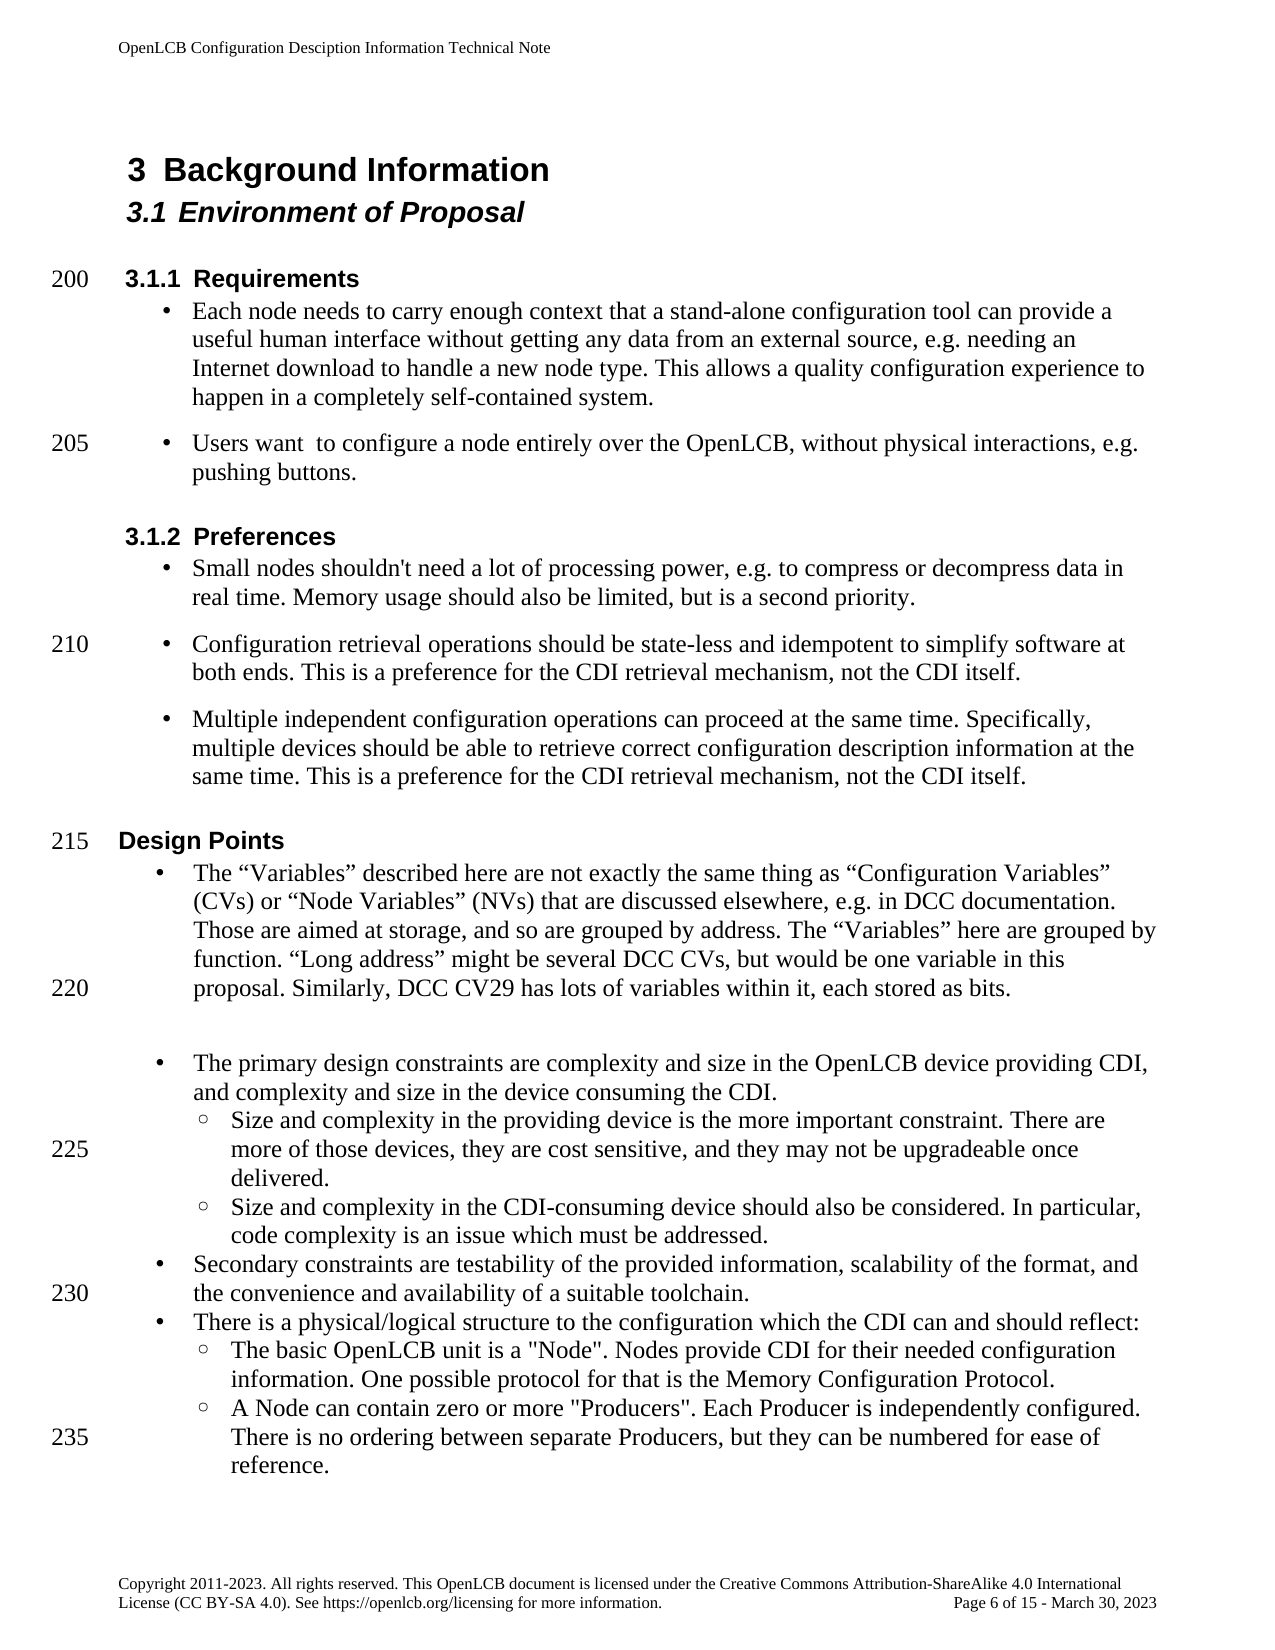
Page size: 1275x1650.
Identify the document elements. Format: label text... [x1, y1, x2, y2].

list Secondary constraints are testability of the provided information, scalability of the format, and the convenience and availability of a suitable toolchain. [156, 1249, 1157, 1307]
list The primary design constraints are complexity and size in the OpenLCB device providing CDI, and complexity and size in the device consuming the CDI. [156, 1048, 1157, 1105]
list Configuration retrieval operations should be state-less and idempotent to simplify software at both ends. This is a preference for the CDI retrieval mechanism, not the CDI itself. [162, 629, 1157, 686]
list Size and complexity in the providing device is the more important constraint. There are more of those devices, they are cost sensitive, and they may not be upgradeable once delivered. [193, 1105, 1157, 1192]
list The “Variables” described here are not exactly the same thing as “Configuration Variables” (CVs) or “Node Variables” (NVs) that are discussed elsewhere, e.g. in DCC documentation. Those are aimed at storage, and so are grouped by address. The “Variables” here are grouped by function. “Long address” might be several DCC CVs, but would be one variable in this proposal. Similarly, DCC CV29 has lots of variables within it, each stored as bits. [156, 858, 1157, 1001]
list Users want to configure a node entirely over the OpenLCB, without physical interactions, e.g. pushing buttons. [162, 428, 1157, 486]
list A Node can contain zero or more "Producers". Each Producer is independently configured. There is no ordering between separate Producers, but they can be numbered for ease of reference. [193, 1393, 1157, 1479]
list Size and complexity in the CDI-consuming device should also be considered. In particular, code complexity is an issue which must be addressed. [193, 1192, 1157, 1249]
subtitle Design Points [118, 826, 1157, 854]
subtitle Background Information [118, 150, 1157, 188]
list Each node needs to carry enough context that a stand-alone configuration tool can provide a useful human interface without getting any data from an external source, e.g. needing an Internet download to handle a new node type. This allows a quality configuration experience to happen in a completely self-contained system. [162, 296, 1157, 411]
subtitle Environment of Proposal [118, 195, 1157, 228]
subtitle Preferences [118, 522, 1157, 550]
list Multiple independent configuration operations can proceed at the same time. Specifically, multiple devices should be able to retrieve correct configuration description information at the same time. This is a preference for the CDI retrieval mechanism, not the CDI itself. [162, 704, 1157, 790]
subtitle Requirements [118, 264, 1157, 293]
list Small nodes shouldn't need a lot of processing power, e.g. to compress or decompress data in real time. Memory usage should also be limited, but is a second priority. [162, 553, 1157, 611]
list There is a physical/logical structure to the configuration which the CDI can and should reflect: [156, 1307, 1157, 1335]
list The basic OpenLCB unit is a "Node". Nodes provide CDI for their needed configuration information. One possible protocol for that is the Memory Configuration Protocol. [193, 1335, 1157, 1393]
